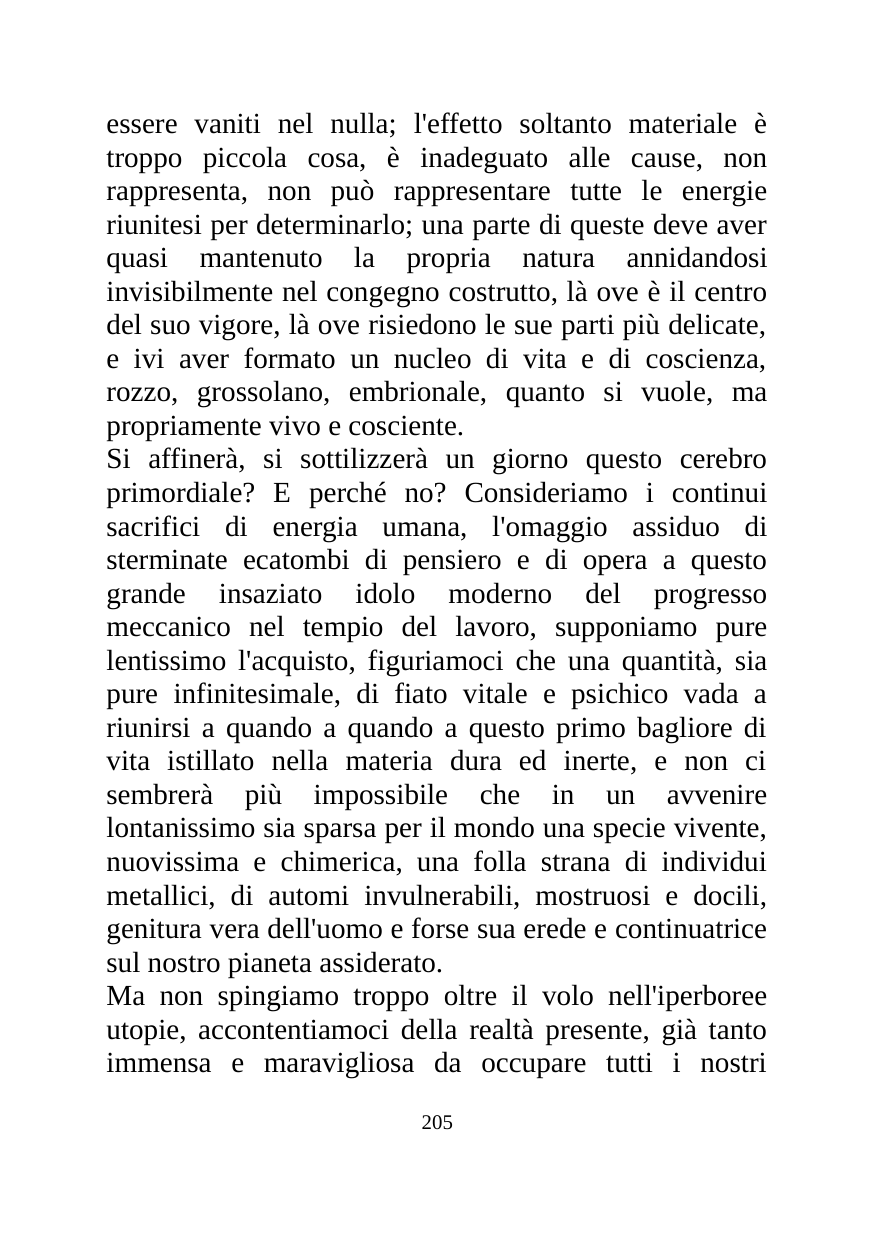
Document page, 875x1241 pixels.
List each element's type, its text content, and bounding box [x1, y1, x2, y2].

text Si affinerà, si sottilizzerà un giorno questo cerebro primordiale? E perché no? Consideriamo i continui sacrifici di energia umana, l'omaggio assiduo di sterminate ecatombi di pensiero e di opera a questo grande insaziato idolo moderno del progresso meccanico nel tempio del lavoro, supponiamo pure lentissimo l'acquisto, figuriamoci che una quantità, sia pure infinitesimale, di fiato vitale e psichico vada a riunirsi a quando a quando a questo primo bagliore di vita istillato nella materia dura ed inerte, e non ci sembrerà più impossibile che in un avvenire lontanissimo sia sparsa per il mondo una specie vivente, nuovissima e chimerica, una folla strana di individui metallici, di automi invulnerabili, mostruosi e docili, genitura vera dell'uomo e forse sua erede e continuatrice sul nostro pianeta assiderato. [106, 442, 768, 978]
text Ma non spingiamo troppo oltre il volo nell'iperboree utopie, accontentiamoci della realtà presente, già tanto immensa e maravigliosa da occupare tutti i nostri [106, 978, 768, 1079]
text essere vaniti nel nulla; l'effetto soltanto materiale è troppo piccola cosa, è inadeguato alle cause, non rappresenta, non può rappresentare tutte le energie riunitesi per determinarlo; una parte di queste deve aver quasi mantenuto la propria natura annidandosi invisibilmente nel congegno costrutto, là ove è il centro del suo vigore, là ove risiedono le sue parti più delicate, e ivi aver formato un nucleo di vita e di coscienza, rozzo, grossolano, embrionale, quanto si vuole, ma propriamente vivo e cosciente. [106, 106, 768, 442]
